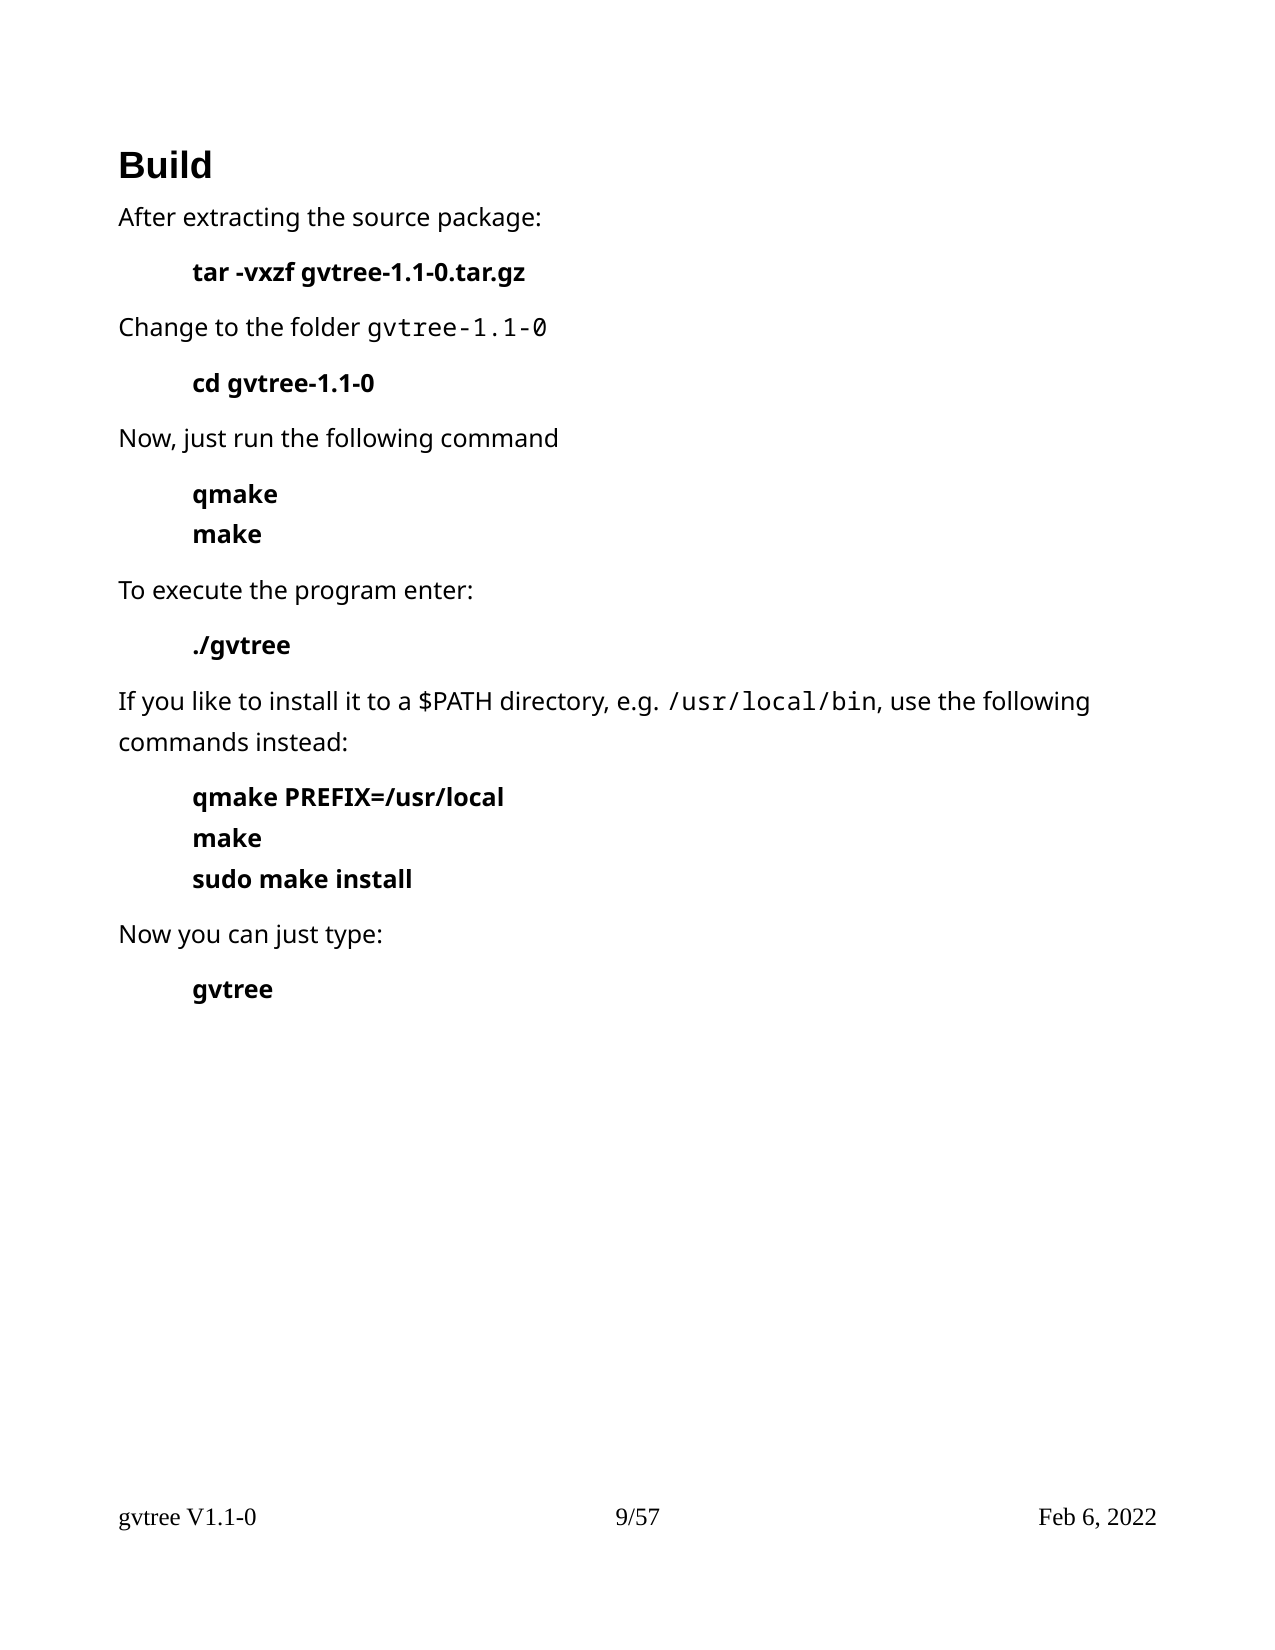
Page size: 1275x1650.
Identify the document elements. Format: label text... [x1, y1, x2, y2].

subtitle Build [118, 143, 1157, 187]
text qmake PREFIX=/usr/local make sudo make install [118, 780, 1157, 895]
text If you like to install it to a $PATH directory, e.g. /usr/local/bin, use the following commands instead: [118, 683, 1157, 758]
text After extracting the source package: [118, 199, 1157, 233]
text cd gvtree-1.1-0 [118, 366, 1157, 399]
text qmake make [118, 476, 1157, 551]
text ./gvtree [118, 628, 1157, 662]
text tar -vxzf gvtree-1.1-0.tar.gz [118, 255, 1157, 289]
text Now, just run the following command [118, 421, 1157, 455]
text Change to the folder gvtree-1.1-0 [118, 310, 1157, 344]
text To execute the program enter: [118, 573, 1157, 607]
text Now you can just type: [118, 917, 1157, 951]
text gvtree [118, 972, 1157, 1006]
